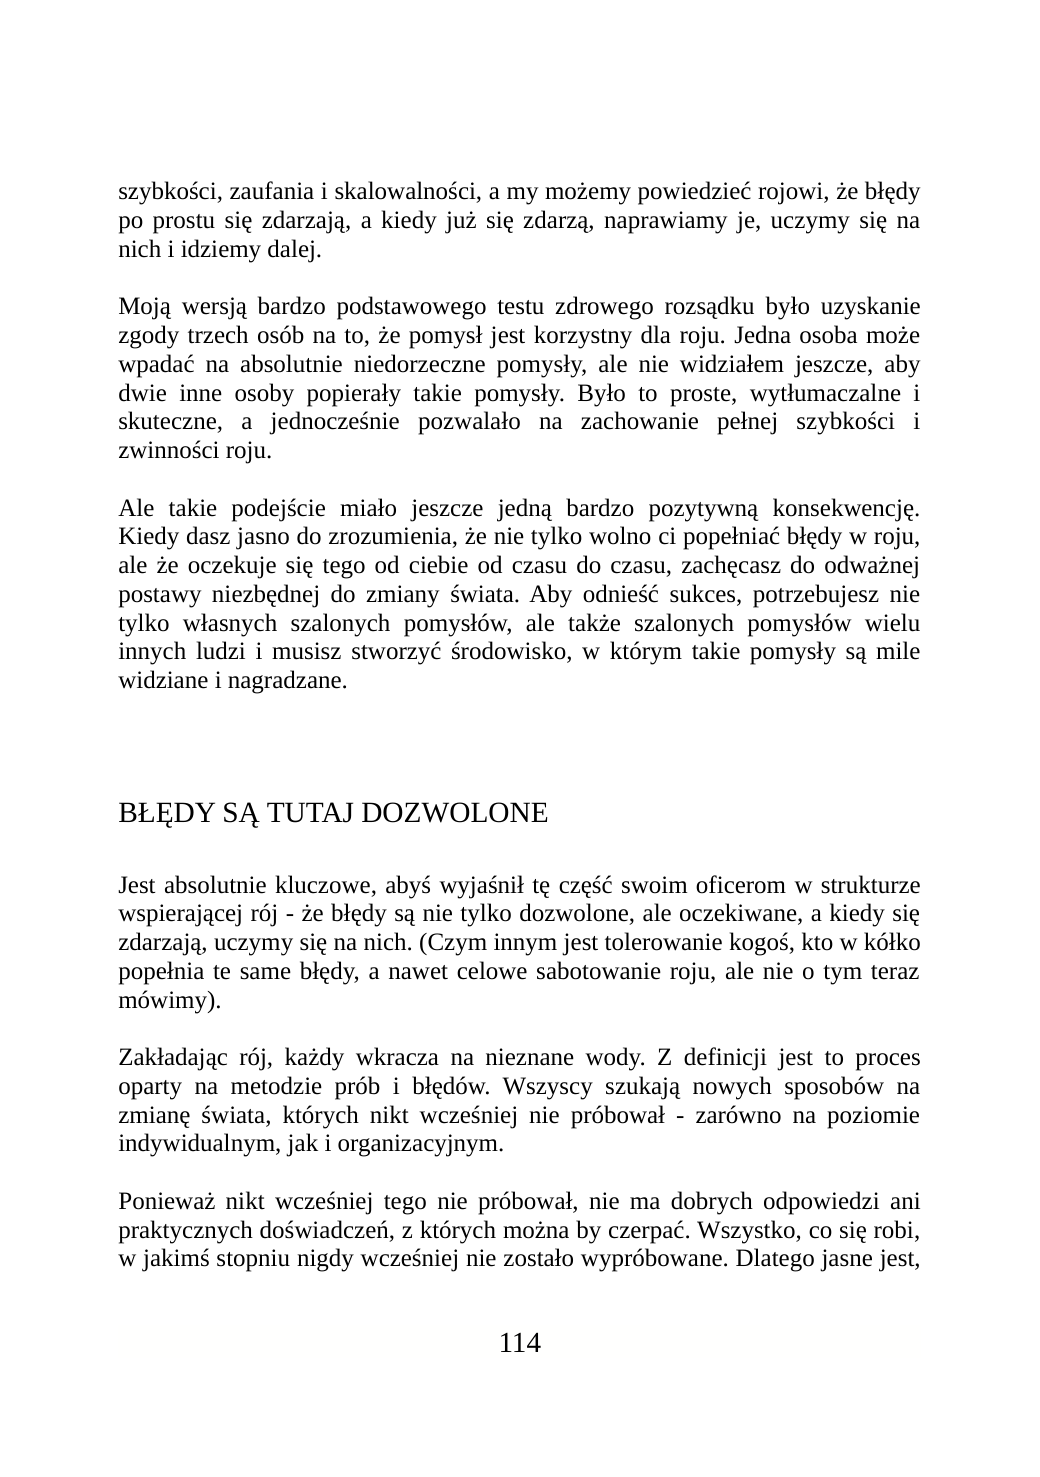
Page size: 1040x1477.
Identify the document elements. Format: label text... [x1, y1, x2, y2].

text Zakładając rój, każdy wkracza na nieznane wody. Z definicji jest to proces oparty na metodzie prób i błędów. Wszyscy szukają nowych sposobów na zmianę świata, których nikt wcześniej nie próbował - zarówno na poziomie indywidualnym, jak i organizacyjnym. [118, 1042, 921, 1157]
text szybkości, zaufania i skalowalności, a my możemy powiedzieć rojowi, że błędy po prostu się zdarzają, a kiedy już się zdarzą, naprawiamy je, uczymy się na nich i idziemy dalej. [118, 176, 921, 263]
text Ponieważ nikt wcześniej tego nie próbował, nie ma dobrych odpowiedzi ani praktycznych doświadczeń, z których można by czerpać. Wszystko, co się robi, w jakimś stopniu nigdy wcześniej nie zostało wypróbowane. Dlatego jasne jest, [118, 1186, 921, 1272]
text Moją wersją bardzo podstawowego testu zdrowego rozsądku było uzyskanie zgody trzech osób na to, że pomysł jest korzystny dla roju. Jedna osoba może wpadać na absolutnie niedorzeczne pomysły, ale nie widziałem jeszcze, aby dwie inne osoby popierały takie pomysły. Było to proste, wytłumaczalne i skuteczne, a jednocześnie pozwalało na zachowanie pełnej szybkości i zwinności roju. [118, 291, 921, 464]
subtitle BŁĘDY SĄ TUTAJ DOZWOLONE [118, 795, 921, 828]
text Ale takie podejście miało jeszcze jedną bardzo pozytywną konsekwencję. Kiedy dasz jasno do zrozumienia, że nie tylko wolno ci popełniać błędy w roju, ale że oczekuje się tego od ciebie od czasu do czasu, zachęcasz do odważnej postawy niezbędnej do zmiany świata. Aby odnieść sukces, potrzebujesz nie tylko własnych szalonych pomysłów, ale także szalonych pomysłów wielu innych ludzi i musisz stworzyć środowisko, w którym takie pomysły są mile widziane i nagradzane. [118, 493, 921, 694]
text Jest absolutnie kluczowe, abyś wyjaśnił tę część swoim oficerom w strukturze wspierającej rój - że błędy są nie tylko dozwolone, ale oczekiwane, a kiedy się zdarzają, uczymy się na nich. (Czym innym jest tolerowanie kogoś, kto w kółko popełnia te same błędy, a nawet celowe sabotowanie roju, ale nie o tym teraz mówimy). [118, 870, 921, 1013]
